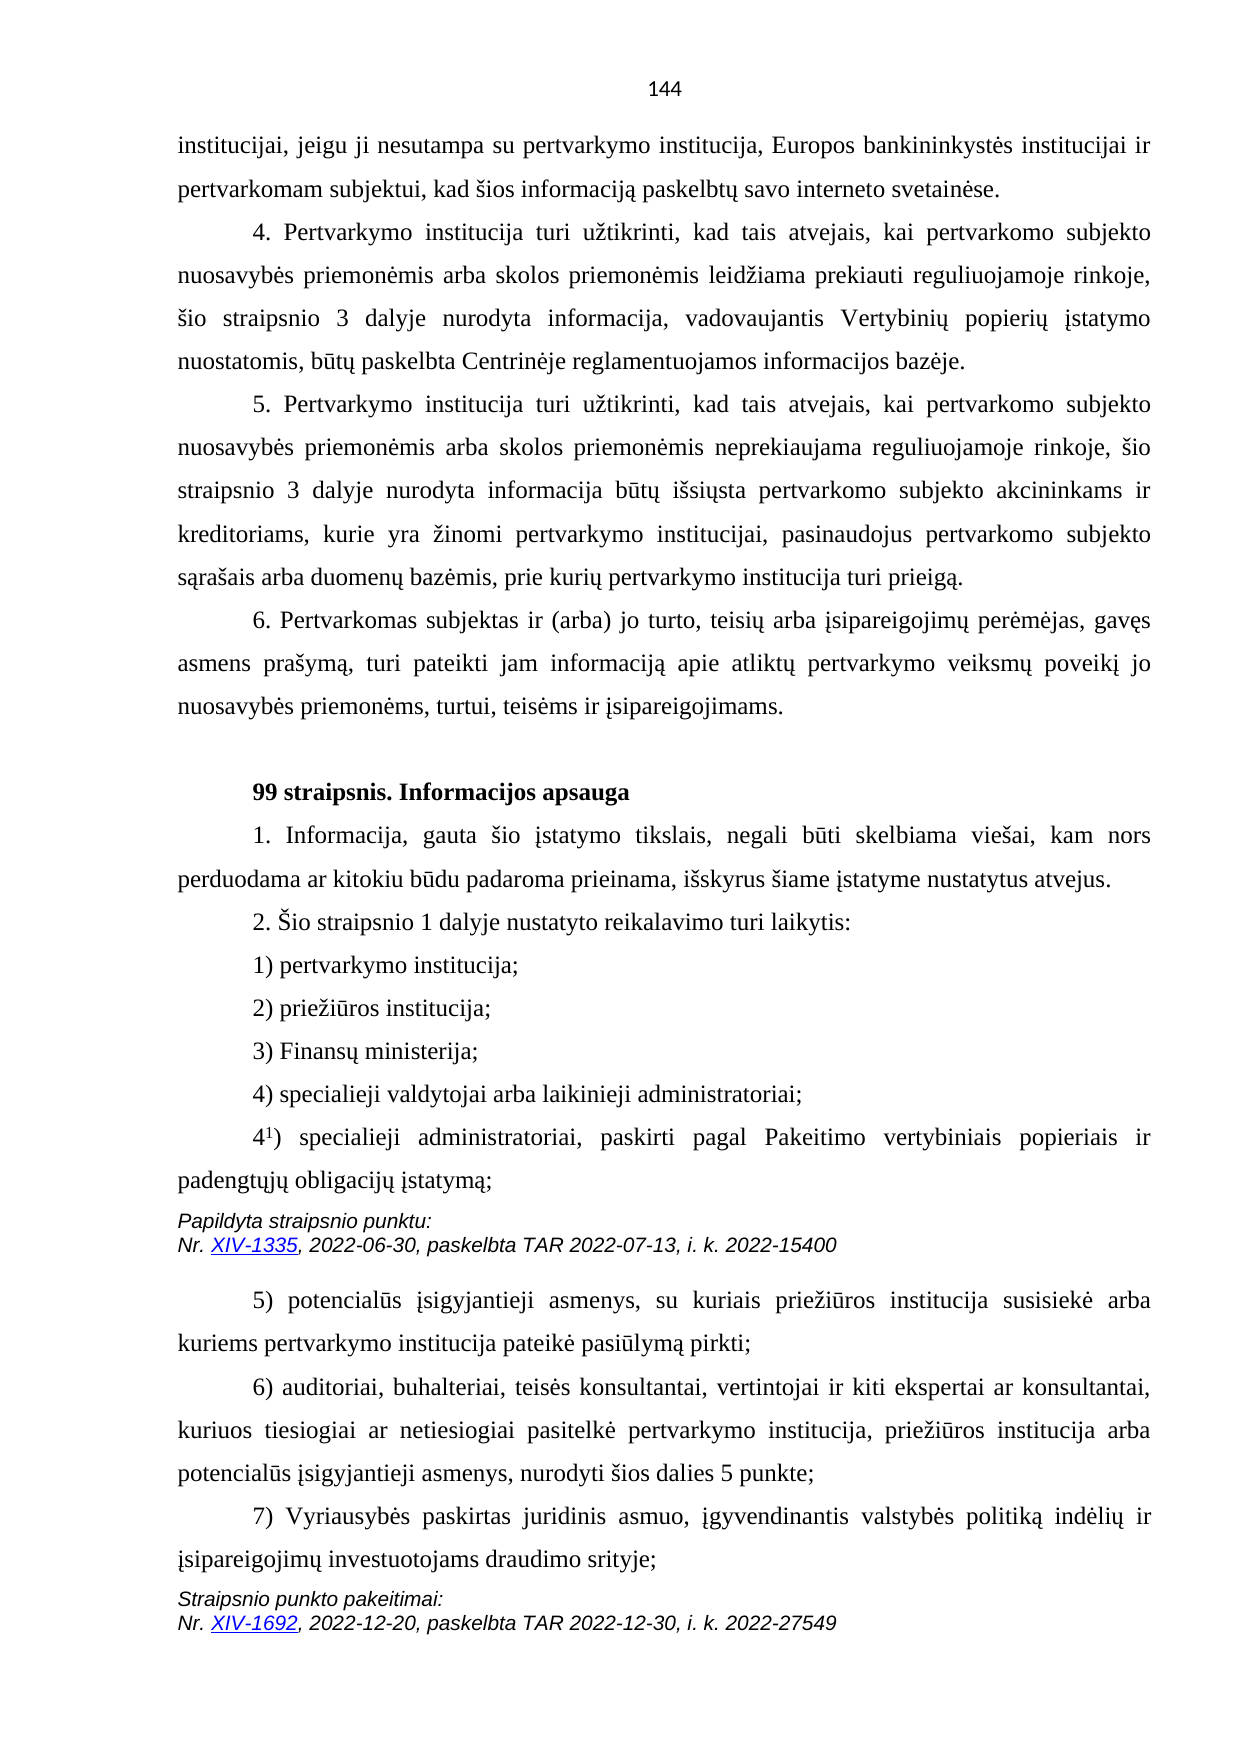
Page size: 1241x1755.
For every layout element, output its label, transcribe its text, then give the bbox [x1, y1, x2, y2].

text 5) potencialūs įsigyjantieji asmenys, su kuriais priežiūros institucija susisiekė arba kuriems pertvarkymo institucija pateikė pasiūlymą pirkti; [177, 1285, 1152, 1357]
text 6. Pertvarkomas subjektas ir (arba) jo turto, teisių arba įsipareigojimų perėmėjas, gavęs asmens prašymą, turi pateikti jam informaciją apie atliktų pertvarkymo veiksmų poveikį jo nuosavybės priemonėms, turtui, teisėms ir įsipareigojimams. [177, 605, 1152, 720]
text 2. Šio straipsnio 1 dalyje nustatyto reikalavimo turi laikytis: [177, 907, 1152, 936]
text 1) pertvarkymo institucija; [177, 950, 1152, 979]
text 3) Finansų ministerija; [177, 1036, 1152, 1065]
text 7) Vyriausybės paskirtas juridinis asmuo, įgyvendinantis valstybės politiką indėlių ir įsipareigojimų investuotojams draudimo srityje; [177, 1501, 1152, 1573]
text Straipsnio punkto pakeitimai: [177, 1587, 1152, 1611]
text 1. Informacija, gauta šio įstatymo tikslais, negali būti skelbiama viešai, kam nors perduodama ar kitokiu būdu padaroma prieinama, išskyrus šiame įstatyme nustatytus atvejus. [177, 821, 1152, 892]
text Papildyta straipsnio punktu: [177, 1209, 1152, 1233]
text Nr. XIV-1692, 2022-12-20, paskelbta TAR 2022-12-30, i. k. 2022-27549 [177, 1611, 1152, 1635]
text 4. Pertvarkymo institucija turi užtikrinti, kad tais atvejais, kai pertvarkomo subjekto nuosavybės priemonėmis arba skolos priemonėmis leidžiama prekiauti reguliuojamoje rinkoje, šio straipsnio 3 dalyje nurodyta informacija, vadovaujantis Vertybinių popierių įstatymo nuostatomis, būtų paskelbta Centrinėje reglamentuojamos informacijos bazėje. [177, 217, 1152, 375]
text 4) specialieji valdytojai arba laikinieji administratoriai; [177, 1079, 1152, 1108]
text 2) priežiūros institucija; [177, 993, 1152, 1022]
text 6) auditoriai, buhalteriai, teisės konsultantai, vertintojai ir kiti ekspertai ar konsultantai, kuriuos tiesiogiai ar netiesiogiai pasitelkė pertvarkymo institucija, priežiūros institucija arba potencialūs įsigyjantieji asmenys, nurodyti šios dalies 5 punkte; [177, 1372, 1152, 1487]
text Nr. XIV-1335, 2022-06-30, paskelbta TAR 2022-07-13, i. k. 2022-15400 [177, 1233, 1152, 1257]
text 5. Pertvarkymo institucija turi užtikrinti, kad tais atvejais, kai pertvarkomo subjekto nuosavybės priemonėmis arba skolos priemonėmis neprekiaujama reguliuojamoje rinkoje, šio straipsnio 3 dalyje nurodyta informacija būtų išsiųsta pertvarkomo subjekto akcininkams ir kreditoriams, kurie yra žinomi pertvarkymo institucijai, pasinaudojus pertvarkomo subjekto sąrašais arba duomenų bazėmis, prie kurių pertvarkymo institucija turi prieigą. [177, 389, 1152, 591]
text 41) specialieji administratoriai, paskirti pagal Pakeitimo vertybiniais popieriais ir padengtųjų obligacijų įstatymą; [177, 1122, 1152, 1194]
text 99 straipsnis. Informacijos apsauga [177, 777, 1152, 806]
text institucijai, jeigu ji nesutampa su pertvarkymo institucija, Europos bankininkystės institucijai ir pertvarkomam subjektui, kad šios informaciją paskelbtų savo interneto svetainėse. [177, 131, 1152, 202]
